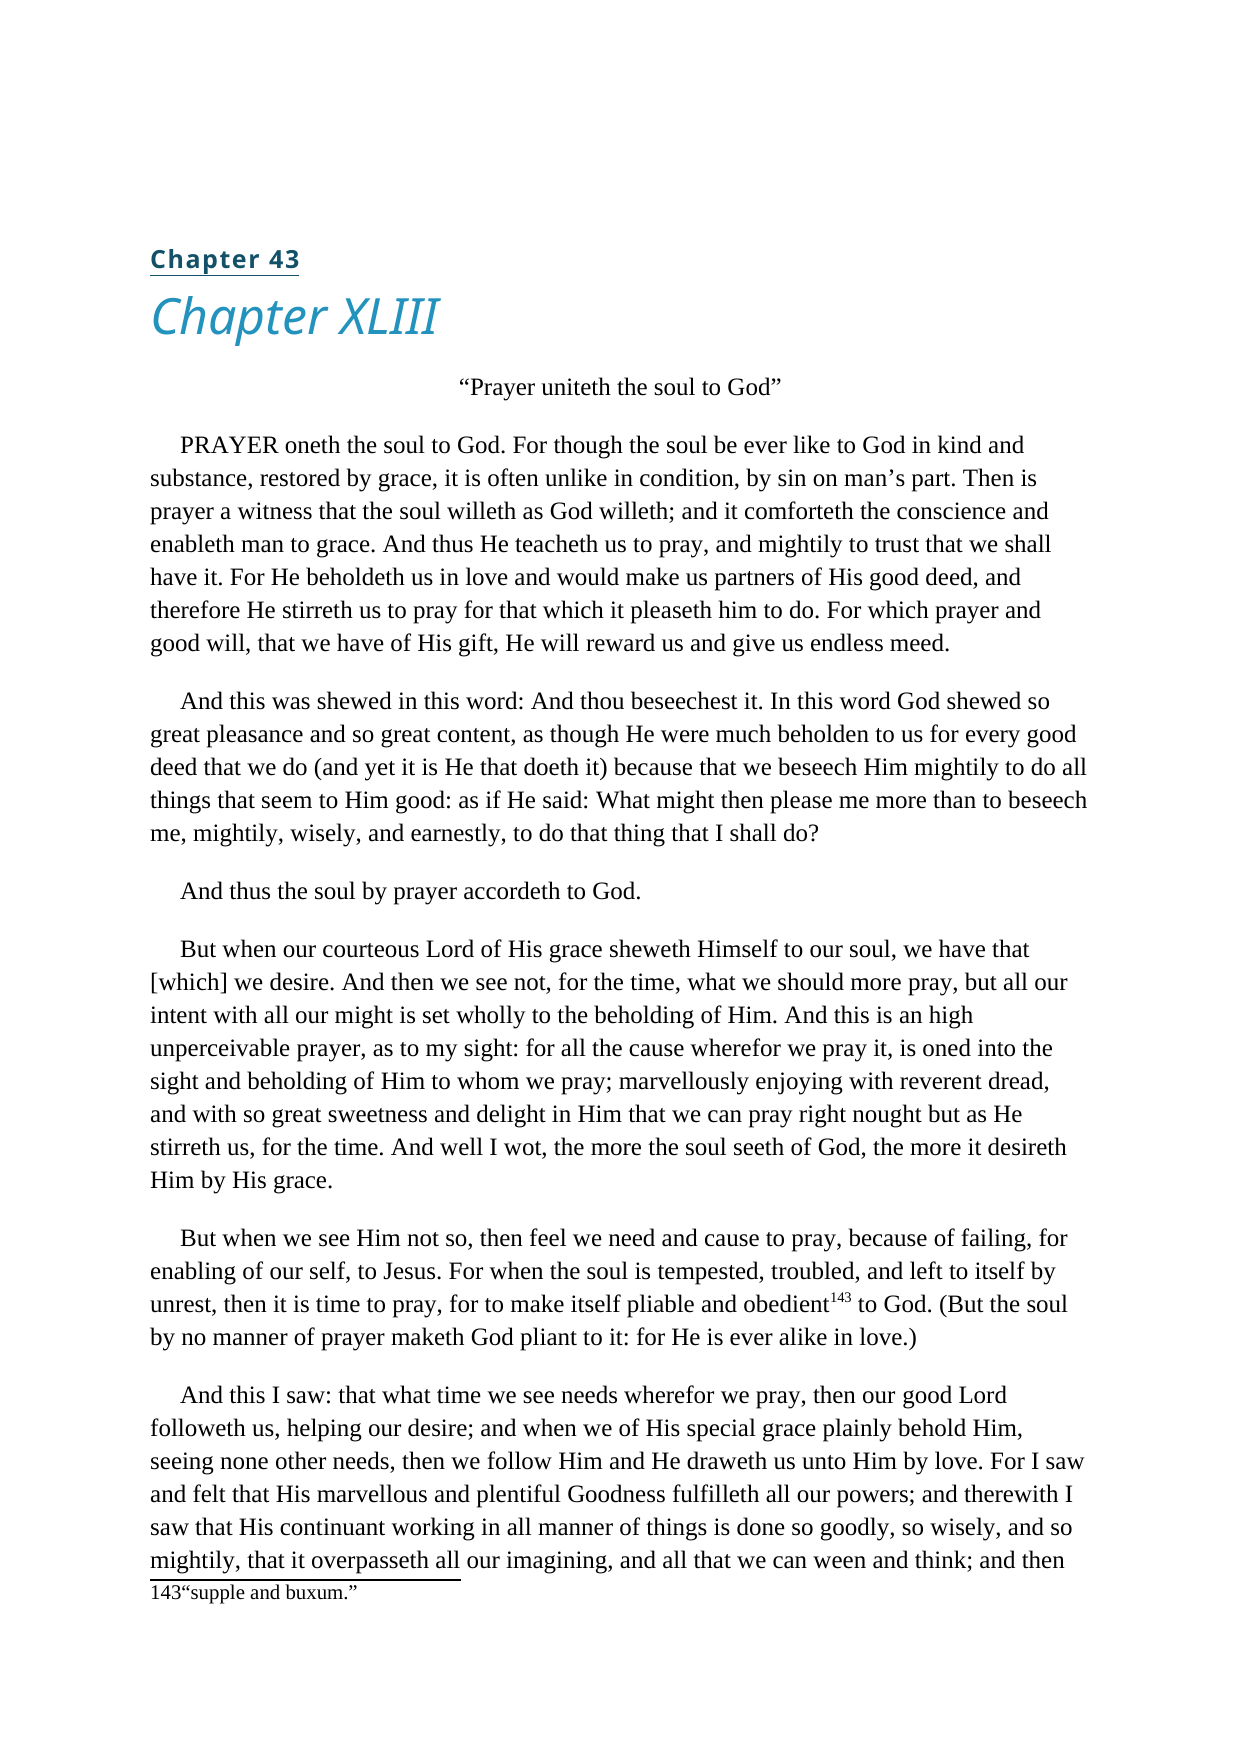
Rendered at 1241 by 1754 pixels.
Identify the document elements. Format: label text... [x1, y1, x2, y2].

text And this I saw: that what time we see needs wherefor we pray, then our good Lord followeth us, helping our desire; and when we of His special grace plainly behold Him, seeing none other needs, then we follow Him and He draweth us unto Him by love. For I saw and felt that His marvellous and plentiful Goodness fulfilleth all our powers; and therewith I saw that His continuant working in all manner of things is done so goodly, so wisely, and so mightily, that it overpasseth all our imagining, and all that we can ween and think; and then [150, 1380, 1090, 1574]
text “Prayer uniteth the soul to God” [150, 372, 1090, 401]
text And thus the soul by prayer accordeth to God. [150, 876, 1090, 905]
text And this was shewed in this word: And thou beseechest it. In this word God shewed so great pleasance and so great content, as though He were much beholden to us for every good deed that we do (and yet it is He that doeth it) because that we beseech Him mightily to do all things that seem to Him good: as if He said: What might then please me more than to beseech me, mightily, wisely, and earnestly, to do that thing that I shall do? [150, 686, 1090, 847]
subtitle Chapter XLIII [150, 281, 1090, 349]
text But when we see Him not so, then feel we need and cause to pray, because of failing, for enabling of our self, to Jesus. For when the soul is tempested, troubled, and left to itself by unrest, then it is time to pray, for to make itself pliable and obedient to God. (But the soul by no manner of prayer maketh God pliant to it: for He is ever alike in love.) [150, 1223, 1090, 1351]
text “supple and buxum.” [150, 1580, 1090, 1604]
text But when our courteous Lord of His grace sheweth Himself to our soul, we have that [which] we desire. And then we see not, for the time, what we should more pray, but all our intent with all our might is set wholly to the beholding of Him. And this is an high unperceivable prayer, as to my sight: for all the cause wherefor we pray it, is oned into the sight and beholding of Him to whom we pray; marvellously enjoying with reverent dread, and with so great sweetness and delight in Him that we can pray right nought but as He stirreth us, for the time. And well I wot, the more the soul seeth of God, the more it desireth Him by His grace. [150, 934, 1090, 1194]
text PRAYER oneth the soul to God. For though the soul be ever like to God in kind and substance, restored by grace, it is often unlike in condition, by sin on man’s part. Then is prayer a witness that the soul willeth as God willeth; and it comforteth the conscience and enableth man to grace. And thus He teacheth us to pray, and mightily to trust that we shall have it. For He beholdeth us in love and would make us partners of His good deed, and therefore He stirreth us to pray for that which it pleaseth him to do. For which prayer and good will, that we have of His gift, He will reward us and give us endless meed. [150, 430, 1090, 657]
subtitle Chapter 43 [150, 241, 1090, 276]
